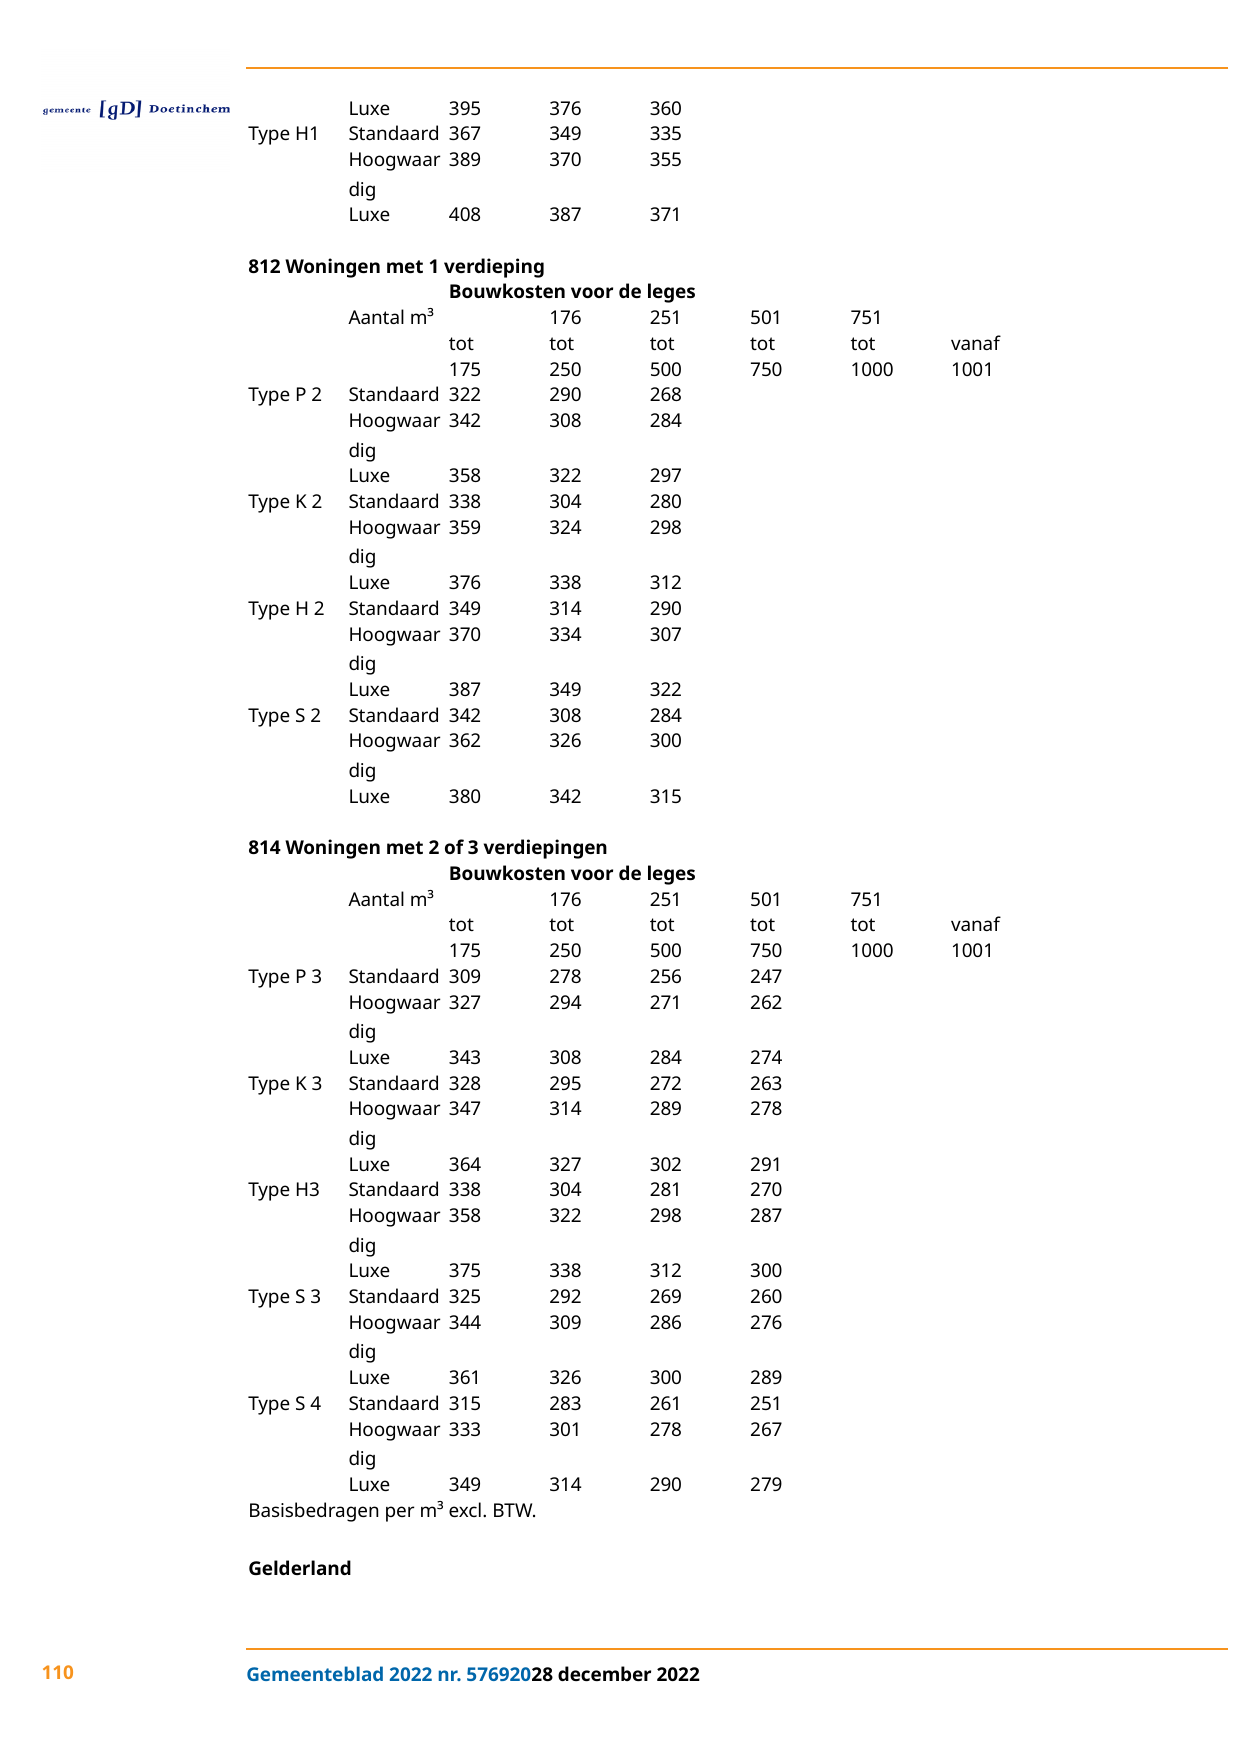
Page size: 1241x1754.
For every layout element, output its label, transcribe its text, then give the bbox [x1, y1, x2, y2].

table_cell Hoogwaardig [348, 989, 449, 1044]
table_cell 289 [650, 1096, 750, 1151]
table_cell Hoogwaardig [348, 1096, 449, 1151]
table_cell [248, 146, 348, 202]
table_cell [750, 783, 850, 809]
table_cell Standaard [348, 382, 449, 407]
table_cell 278 [549, 963, 649, 989]
table_cell Type H 2 [248, 595, 348, 621]
table_cell Aantal m³ [348, 886, 449, 912]
table_cell 312 [650, 570, 750, 595]
table_cell Bouwkosten voor de leges [449, 860, 1051, 886]
table_cell [1051, 356, 1152, 382]
table_cell 370 [549, 146, 649, 202]
table_cell 281 [650, 1177, 750, 1202]
table_cell [951, 1309, 1051, 1364]
table_cell 270 [750, 1177, 850, 1202]
table_cell 280 [650, 489, 750, 514]
table_cell [951, 227, 1051, 253]
table_cell [348, 809, 449, 834]
picture [41, 47, 231, 172]
table_cell [248, 227, 348, 253]
table_cell [850, 702, 951, 728]
table_cell [750, 121, 850, 146]
table_cell [248, 1365, 348, 1390]
table_cell 267 [750, 1416, 850, 1471]
table_cell [1051, 1497, 1152, 1523]
table_cell [248, 809, 348, 834]
table_cell [951, 1581, 1051, 1607]
table_cell [951, 1365, 1051, 1390]
table_cell Luxe [348, 463, 449, 488]
table_cell 349 [449, 595, 549, 621]
table_cell [248, 1203, 348, 1258]
table_cell [951, 382, 1051, 407]
table_cell 500 [650, 938, 750, 963]
table_cell 308 [549, 702, 649, 728]
table_cell [850, 463, 951, 488]
table_cell 287 [750, 1203, 850, 1258]
table_cell [248, 202, 348, 227]
table_cell [449, 227, 549, 253]
table_cell [951, 728, 1051, 783]
table_cell [348, 912, 449, 937]
table_cell 301 [549, 1416, 649, 1471]
table_cell Standaard [348, 1390, 449, 1416]
table_cell 295 [549, 1070, 649, 1096]
table_cell 263 [750, 1070, 850, 1096]
table_cell vanaf [951, 912, 1051, 937]
table_cell [951, 621, 1051, 676]
table_cell [750, 702, 850, 728]
table_cell [248, 676, 348, 702]
table_cell [951, 202, 1051, 227]
table_cell [1051, 489, 1152, 514]
table_cell [248, 1258, 348, 1283]
table_cell [549, 1581, 649, 1607]
table_cell [248, 408, 348, 463]
table_cell [951, 702, 1051, 728]
table_cell Luxe [348, 1044, 449, 1070]
table_cell 314 [549, 1096, 649, 1151]
table_cell 322 [549, 1203, 649, 1258]
table_cell 298 [650, 1203, 750, 1258]
table_cell 271 [650, 989, 750, 1044]
table_cell 262 [750, 989, 850, 1044]
table_cell Luxe [348, 1151, 449, 1177]
table_cell Standaard [348, 1070, 449, 1096]
table_cell 750 [750, 938, 850, 963]
table_cell [348, 279, 449, 304]
table_cell Type K 3 [248, 1070, 348, 1096]
table_cell [850, 1284, 951, 1309]
table_cell Luxe [348, 202, 449, 227]
table_cell Luxe [348, 570, 449, 595]
table_cell [248, 305, 348, 330]
table_cell [1051, 809, 1152, 834]
table_cell [951, 514, 1051, 569]
table_cell 290 [549, 382, 649, 407]
table_cell 335 [650, 121, 750, 146]
table_cell 304 [549, 1177, 649, 1202]
table_cell [850, 408, 951, 463]
table_cell [1051, 938, 1152, 963]
table_cell [750, 621, 850, 676]
table_cell 342 [449, 408, 549, 463]
table_cell Hoogwaardig [348, 1309, 449, 1364]
table_cell tot [650, 330, 750, 356]
table_cell [1051, 1070, 1152, 1096]
table_cell [850, 514, 951, 569]
table_cell 278 [650, 1416, 750, 1471]
table_cell [951, 1390, 1051, 1416]
table_cell 358 [449, 1203, 549, 1258]
table_cell [951, 809, 1051, 834]
table_cell [951, 1070, 1051, 1096]
table_cell [1051, 1581, 1152, 1607]
table_cell 314 [549, 1471, 649, 1497]
table_cell 501 [750, 305, 850, 330]
table_cell 342 [449, 702, 549, 728]
table_cell [650, 1581, 750, 1607]
table_cell [850, 95, 951, 121]
table_cell [1051, 621, 1152, 676]
table_cell [1051, 702, 1152, 728]
table_cell [850, 227, 951, 253]
table_cell [1051, 1416, 1152, 1471]
table_cell 289 [750, 1365, 850, 1390]
table_cell 251 [750, 1390, 850, 1416]
table_cell [951, 463, 1051, 488]
table_cell [850, 1581, 951, 1607]
table_cell 367 [449, 121, 549, 146]
table_cell 814 Woningen met 2 of 3 verdiepingen [248, 835, 1051, 860]
table_cell [750, 408, 850, 463]
table_cell [248, 279, 348, 304]
table_cell [951, 1471, 1051, 1497]
table_cell 247 [750, 963, 850, 989]
table_cell Type S 2 [248, 702, 348, 728]
table_cell Standaard [348, 1177, 449, 1202]
table_cell [1051, 1203, 1152, 1258]
table_cell [650, 227, 750, 253]
table_cell [549, 809, 649, 834]
table_cell 328 [449, 1070, 549, 1096]
table_cell [1051, 1258, 1152, 1283]
table_cell [1051, 835, 1152, 860]
table_cell Standaard [348, 121, 449, 146]
table_cell [951, 886, 1051, 912]
table_cell [850, 570, 951, 595]
table_cell [750, 227, 850, 253]
table_cell [1051, 253, 1152, 279]
table_cell 307 [650, 621, 750, 676]
table_cell 300 [750, 1258, 850, 1283]
table_cell [750, 514, 850, 569]
table_cell [750, 382, 850, 407]
table_cell 268 [650, 382, 750, 407]
table_cell [850, 1471, 951, 1497]
table_cell [1051, 1044, 1152, 1070]
table_cell [750, 489, 850, 514]
table_cell 375 [449, 1258, 549, 1283]
table_cell tot [850, 330, 951, 356]
table_cell 298 [650, 514, 750, 569]
table_cell [248, 938, 348, 963]
table_cell Type H1 [248, 121, 348, 146]
table_cell [1051, 95, 1152, 121]
table_cell [850, 1070, 951, 1096]
table_cell 326 [549, 728, 649, 783]
table_cell 290 [650, 1471, 750, 1497]
table_cell 300 [650, 728, 750, 783]
table_cell Aantal m³ [348, 305, 449, 330]
table_cell 387 [549, 202, 649, 227]
table_cell 284 [650, 702, 750, 728]
table_cell [850, 621, 951, 676]
table_cell [850, 202, 951, 227]
table_cell [248, 860, 348, 886]
table_cell 364 [449, 1151, 549, 1177]
table_cell [248, 728, 348, 783]
table_cell [1051, 202, 1152, 227]
table_cell 175 [449, 356, 549, 382]
table_cell [248, 330, 348, 356]
table_cell [750, 676, 850, 702]
table_cell [951, 121, 1051, 146]
table_cell [750, 463, 850, 488]
table_cell [951, 1284, 1051, 1309]
table_cell 284 [650, 408, 750, 463]
table_cell [850, 728, 951, 783]
table_cell [1051, 1471, 1152, 1497]
table_cell 312 [650, 1258, 750, 1283]
table_cell 376 [549, 95, 649, 121]
table_cell [248, 783, 348, 809]
table_cell 278 [750, 1096, 850, 1151]
table_cell 361 [449, 1365, 549, 1390]
table_cell [1051, 1096, 1152, 1151]
table_cell [248, 1416, 348, 1471]
table_cell 333 [449, 1416, 549, 1471]
table_cell [951, 595, 1051, 621]
table_cell [750, 809, 850, 834]
table_cell 308 [549, 1044, 649, 1070]
table_cell [248, 514, 348, 569]
table_cell 358 [449, 463, 549, 488]
table_cell Standaard [348, 1284, 449, 1309]
table_cell 290 [650, 595, 750, 621]
table_cell [248, 1471, 348, 1497]
table_cell 380 [449, 783, 549, 809]
table_cell [750, 570, 850, 595]
table_cell Hoogwaardig [348, 728, 449, 783]
table_cell [248, 463, 348, 488]
table_cell 176 [549, 886, 649, 912]
table_cell [850, 382, 951, 407]
table_cell 256 [650, 963, 750, 989]
table_cell 251 [650, 886, 750, 912]
table_cell [1051, 146, 1152, 202]
table_header [1051, 1556, 1152, 1581]
table_cell 395 [449, 95, 549, 121]
table_cell [951, 1044, 1051, 1070]
table_cell 344 [449, 1309, 549, 1364]
table_cell 315 [449, 1390, 549, 1416]
table_cell [850, 1203, 951, 1258]
table_cell Luxe [348, 95, 449, 121]
table_cell 360 [650, 95, 750, 121]
table_cell Luxe [348, 783, 449, 809]
table_cell [449, 886, 549, 912]
table_cell [1051, 1177, 1152, 1202]
table_cell 751 [850, 886, 951, 912]
table_cell [348, 860, 449, 886]
table_cell [850, 1044, 951, 1070]
table_cell [248, 989, 348, 1044]
table_cell [348, 227, 449, 253]
table_cell tot [449, 912, 549, 937]
table_cell Type P 3 [248, 963, 348, 989]
table_cell 1000 [850, 356, 951, 382]
table_cell Hoogwaardig [348, 1416, 449, 1471]
table_cell tot [650, 912, 750, 937]
table_cell [1051, 783, 1152, 809]
table_cell [1051, 1365, 1152, 1390]
table_cell [1051, 121, 1152, 146]
table_cell [850, 1151, 951, 1177]
table_cell 376 [449, 570, 549, 595]
table_cell [951, 1416, 1051, 1471]
table_cell 304 [549, 489, 649, 514]
table_cell 338 [549, 1258, 649, 1283]
table_cell [248, 1044, 348, 1070]
table_cell [449, 809, 549, 834]
table_cell 338 [549, 570, 649, 595]
table_cell Type H3 [248, 1177, 348, 1202]
table_cell 322 [449, 382, 549, 407]
table_cell 408 [449, 202, 549, 227]
table_cell [850, 809, 951, 834]
table_cell [248, 95, 348, 121]
table_cell Type P 2 [248, 382, 348, 407]
table_cell [449, 305, 549, 330]
table_cell [850, 1258, 951, 1283]
table_cell 359 [449, 514, 549, 569]
table_cell 327 [549, 1151, 649, 1177]
table_cell Standaard [348, 595, 449, 621]
table_cell 322 [650, 676, 750, 702]
table_cell [348, 356, 449, 382]
table_cell [1051, 279, 1152, 304]
table_cell 324 [549, 514, 649, 569]
table_cell [951, 408, 1051, 463]
table_cell 175 [449, 938, 549, 963]
table_cell [951, 1258, 1051, 1283]
table_cell [1051, 463, 1152, 488]
table_cell Hoogwaardig [348, 1203, 449, 1258]
table_cell Hoogwaardig [348, 146, 449, 202]
table_cell [850, 489, 951, 514]
table_cell 387 [449, 676, 549, 702]
table_cell [850, 783, 951, 809]
table_cell 750 [750, 356, 850, 382]
table_cell [1051, 330, 1152, 356]
table_cell 370 [449, 621, 549, 676]
table_cell [248, 621, 348, 676]
table_cell Luxe [348, 676, 449, 702]
table_cell Luxe [348, 1365, 449, 1390]
table_cell 327 [449, 989, 549, 1044]
table_cell [850, 676, 951, 702]
table_cell [951, 146, 1051, 202]
table_cell Type S 4 [248, 1390, 348, 1416]
table_cell [951, 1203, 1051, 1258]
table_cell Basisbedragen per m³ excl. BTW. [248, 1497, 1051, 1523]
table_cell 343 [449, 1044, 549, 1070]
table_cell Hoogwaardig [348, 621, 449, 676]
table_cell 176 [549, 305, 649, 330]
table_cell [850, 963, 951, 989]
table_cell 326 [549, 1365, 649, 1390]
table_cell Type K 2 [248, 489, 348, 514]
table_cell [248, 1151, 348, 1177]
table_cell tot [549, 912, 649, 937]
table_cell [348, 1581, 449, 1607]
table_cell [1051, 408, 1152, 463]
table_cell tot [750, 330, 850, 356]
table_cell vanaf [951, 330, 1051, 356]
table_cell 1001 [951, 356, 1051, 382]
table_cell 389 [449, 146, 549, 202]
table_cell [1051, 912, 1152, 937]
table_cell [750, 1581, 850, 1607]
table_cell [951, 95, 1051, 121]
table_cell 272 [650, 1070, 750, 1096]
table_cell 338 [449, 489, 549, 514]
table_cell [850, 1416, 951, 1471]
table_cell 500 [650, 356, 750, 382]
table_cell [951, 489, 1051, 514]
table_cell [348, 938, 449, 963]
table_cell [348, 330, 449, 356]
table_cell [248, 1309, 348, 1364]
table_cell [750, 202, 850, 227]
table_header Gelderland [248, 1556, 1051, 1581]
table_cell [650, 809, 750, 834]
table_cell [951, 305, 1051, 330]
table_cell [1051, 1151, 1152, 1177]
table_cell [850, 146, 951, 202]
table_cell 334 [549, 621, 649, 676]
table_cell 751 [850, 305, 951, 330]
table_cell 261 [650, 1390, 750, 1416]
table_cell [750, 95, 850, 121]
table_cell 274 [750, 1044, 850, 1070]
table_cell 269 [650, 1284, 750, 1309]
table_cell 349 [549, 121, 649, 146]
table_cell tot [850, 912, 951, 937]
table_cell [850, 1096, 951, 1151]
table_cell Bouwkosten voor de leges [449, 279, 1051, 304]
table_cell [1051, 860, 1152, 886]
table_cell 250 [549, 938, 649, 963]
table_cell 308 [549, 408, 649, 463]
table_cell 1001 [951, 938, 1051, 963]
table_cell [951, 783, 1051, 809]
table_cell [850, 989, 951, 1044]
table_cell 1000 [850, 938, 951, 963]
table_cell tot [750, 912, 850, 937]
table_cell Standaard [348, 963, 449, 989]
table_cell 322 [549, 463, 649, 488]
table_cell 276 [750, 1309, 850, 1364]
table_cell [549, 227, 649, 253]
table_cell [951, 1151, 1051, 1177]
table_cell [1051, 227, 1152, 253]
table_cell [449, 1581, 549, 1607]
table_cell [248, 570, 348, 595]
table_cell 292 [549, 1284, 649, 1309]
table_cell Hoogwaardig [348, 514, 449, 569]
table_cell 342 [549, 783, 649, 809]
table_cell 812 Woningen met 1 verdieping [248, 253, 1051, 279]
table_cell [750, 728, 850, 783]
table_cell [1051, 728, 1152, 783]
table_cell [1051, 886, 1152, 912]
table_cell 260 [750, 1284, 850, 1309]
table_cell [850, 1390, 951, 1416]
table_cell [248, 912, 348, 937]
table_cell [1051, 382, 1152, 407]
table_cell [248, 356, 348, 382]
table_cell 284 [650, 1044, 750, 1070]
table_cell 501 [750, 886, 850, 912]
table_cell 279 [750, 1471, 850, 1497]
table_cell 349 [449, 1471, 549, 1497]
table_cell [850, 1365, 951, 1390]
table_cell 283 [549, 1390, 649, 1416]
table_cell [951, 570, 1051, 595]
table_cell 349 [549, 676, 649, 702]
table_cell [248, 1581, 348, 1607]
table_cell [750, 595, 850, 621]
table_cell 300 [650, 1365, 750, 1390]
table_cell 294 [549, 989, 649, 1044]
table_cell [248, 886, 348, 912]
table_cell 250 [549, 356, 649, 382]
table_cell [1051, 1284, 1152, 1309]
table_cell 347 [449, 1096, 549, 1151]
table_cell 286 [650, 1309, 750, 1364]
table_cell [1051, 989, 1152, 1044]
table_cell [1051, 595, 1152, 621]
table_cell 302 [650, 1151, 750, 1177]
table_cell [750, 146, 850, 202]
table_cell tot [549, 330, 649, 356]
table_cell [850, 1177, 951, 1202]
table_cell [850, 121, 951, 146]
table_cell [1051, 570, 1152, 595]
table_cell [951, 989, 1051, 1044]
table_cell 315 [650, 783, 750, 809]
table_cell 371 [650, 202, 750, 227]
table_cell [951, 1177, 1051, 1202]
table_cell [951, 963, 1051, 989]
table_cell tot [449, 330, 549, 356]
table_cell Luxe [348, 1471, 449, 1497]
table_cell 297 [650, 463, 750, 488]
table_cell 291 [750, 1151, 850, 1177]
table_cell [1051, 1309, 1152, 1364]
table_cell [1051, 514, 1152, 569]
table_cell Type S 3 [248, 1284, 348, 1309]
table_cell [1051, 305, 1152, 330]
table_cell [850, 1309, 951, 1364]
table_cell [248, 1096, 348, 1151]
table_cell 338 [449, 1177, 549, 1202]
table_cell 355 [650, 146, 750, 202]
table_cell 309 [549, 1309, 649, 1364]
table_cell 325 [449, 1284, 549, 1309]
table_cell 314 [549, 595, 649, 621]
table_cell [1051, 1390, 1152, 1416]
table_cell 309 [449, 963, 549, 989]
table_cell [951, 676, 1051, 702]
table_cell [951, 1096, 1051, 1151]
table_cell 362 [449, 728, 549, 783]
table_cell [1051, 676, 1152, 702]
table_cell Luxe [348, 1258, 449, 1283]
table_cell Standaard [348, 702, 449, 728]
table_cell [1051, 963, 1152, 989]
table_cell [850, 595, 951, 621]
table_cell Standaard [348, 489, 449, 514]
table_cell Hoogwaardig [348, 408, 449, 463]
table_cell 251 [650, 305, 750, 330]
